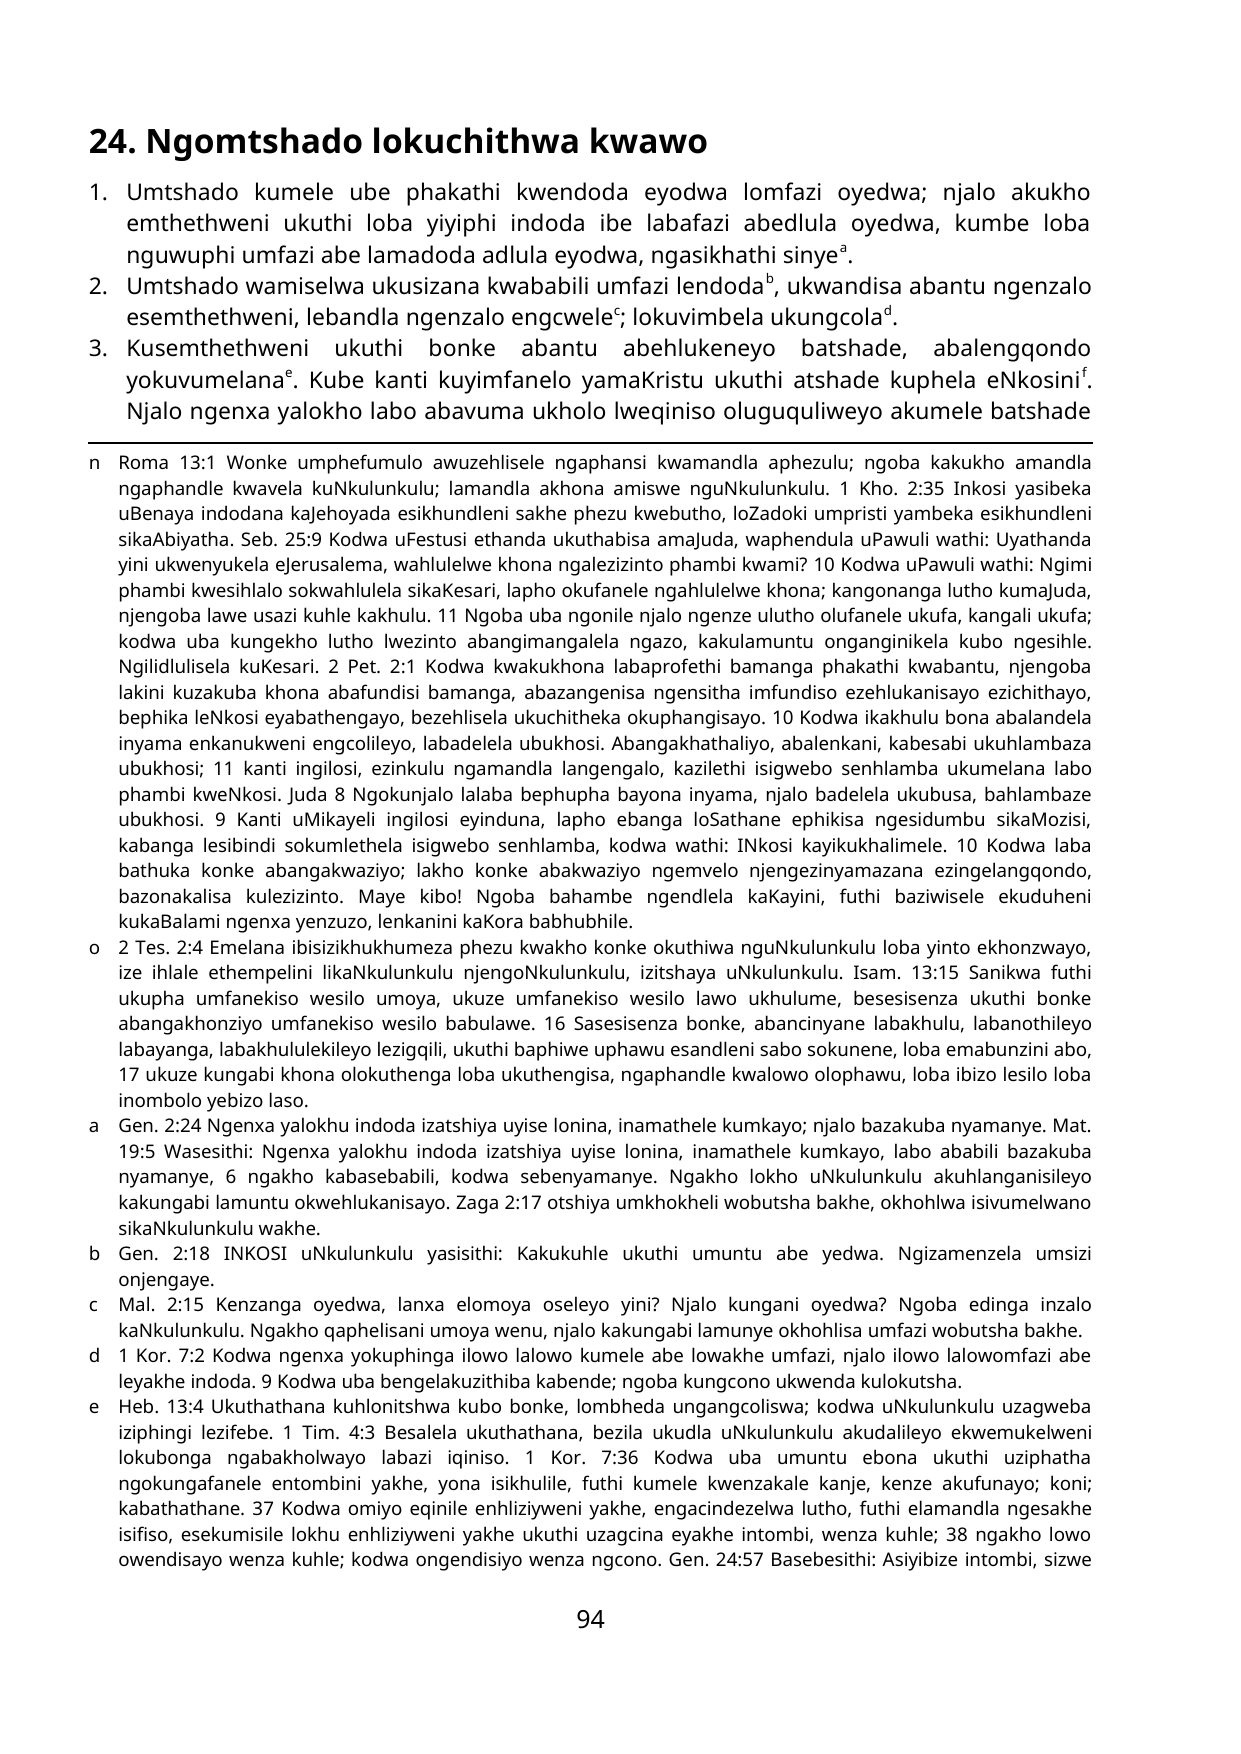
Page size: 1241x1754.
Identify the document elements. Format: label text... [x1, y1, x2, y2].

list Roma 13:1 Wonke umphefumulo awuzehlisele ngaphansi kwamandla aphezulu; ngoba kakukho amandla ngaphandle kwavela kuNkulunkulu; lamandla akhona amiswe nguNkulunkulu. 1 Kho. 2:35 Inkosi yasibeka uBenaya indodana kaJehoyada esikhundleni sakhe phezu kwebutho, loZadoki umpristi yambeka esikhundleni sikaAbiyatha. Seb. 25:9 Kodwa uFestusi ethanda ukuthabisa amaJuda, waphendula uPawuli wathi: Uyathanda yini ukwenyukela eJerusalema, wahlulelwe khona ngalezizinto phambi kwami? 10 Kodwa uPawuli wathi: Ngimi phambi kwesihlalo sokwahlulela sikaKesari, lapho okufanele ngahlulelwe khona; kangonanga lutho kumaJuda, njengoba lawe usazi kuhle kakhulu. 11 Ngoba uba ngonile njalo ngenze ulutho olufanele ukufa, kangali ukufa; kodwa uba kungekho lutho lwezinto abangimangalela ngazo, kakulamuntu onganginikela kubo ngesihle. Ngilidlulisela kuKesari. 2 Pet. 2:1 Kodwa kwakukhona labaprofethi bamanga phakathi kwabantu, njengoba lakini kuzakuba khona abafundisi bamanga, abazangenisa ngensitha imfundiso ezehlukanisayo ezichithayo, bephika leNkosi eyabathengayo, bezehlisela ukuchitheka okuphangisayo. 10 Kodwa ikakhulu bona abalandela inyama enkanukweni engcolileyo, labadelela ubukhosi. Abangakhathaliyo, abalenkani, kabesabi ukuhlambaza ubukhosi; 11 kanti ingilosi, ezinkulu ngamandla langengalo, kazilethi isigwebo senhlamba ukumelana labo phambi kweNkosi. Juda 8 Ngokunjalo lalaba bephupha bayona inyama, njalo badelela ukubusa, bahlambaze ubukhosi. 9 Kanti uMikayeli ingilosi eyinduna, lapho ebanga loSathane ephikisa ngesidumbu sikaMozisi, kabanga lesibindi sokumlethela isigwebo senhlamba, kodwa wathi: INkosi kayikukhalimele. 10 Kodwa laba bathuka konke abangakwaziyo; lakho konke abakwaziyo ngemvelo njengezinyamazana ezingelangqondo, bazonakalisa kulezizinto. Maye kibo! Ngoba bahambe ngendlela kaKayini, futhi baziwisele ekuduheni kukaBalami ngenxa yenzuzo, lenkanini kaKora babhubhile. [88, 449, 1092, 934]
list Gen. 2:24 Ngenxa yalokhu indoda izatshiya uyise lonina, inamathele kumkayo; njalo bazakuba nyamanye. Mat. 19:5 Wasesithi: Ngenxa yalokhu indoda izatshiya uyise lonina, inamathele kumkayo, labo ababili bazakuba nyamanye, 6 ngakho kabasebabili, kodwa sebenyamanye. Ngakho lokho uNkulunkulu akuhlanganisileyo kakungabi lamuntu okwehlukanisayo. Zaga 2:17 otshiya umkhokheli wobutsha bakhe, okhohlwa isivumelwano sikaNkulunkulu wakhe. [88, 1113, 1092, 1241]
list Gen. 2:18 INKOSI uNkulunkulu yasisithi: Kakukuhle ukuthi umuntu abe yedwa. Ngizamenzela umsizi onjengaye. [88, 1241, 1092, 1292]
list Umtshado wamiselwa ukusizana kwababili umfazi lendoda, ukwandisa abantu ngenzalo esemthethweni, lebandla ngenzalo engcwele; lokuvimbela ukungcola. [88, 270, 1092, 332]
list Mal. 2:15 Kenzanga oyedwa, lanxa elomoya oseleyo yini? Njalo kungani oyedwa? Ngoba edinga inzalo kaNkulunkulu. Ngakho qaphelisani umoya wenu, njalo kakungabi lamunye okhohlisa umfazi wobutsha bakhe. [88, 1292, 1092, 1343]
list Umtshado kumele ube phakathi kwendoda eyodwa lomfazi oyedwa; njalo akukho emthethweni ukuthi loba yiyiphi indoda ibe labafazi abedlula oyedwa, kumbe loba nguwuphi umfazi abe lamadoda adlula eyodwa, ngasikhathi sinye. [88, 176, 1092, 270]
list 2 Tes. 2:4 Emelana ibisizikhukhumeza phezu kwakho konke okuthiwa nguNkulunkulu loba yinto ekhonzwayo, ize ihlale ethempelini likaNkulunkulu njengoNkulunkulu, izitshaya uNkulunkulu. Isam. 13:15 Sanikwa futhi ukupha umfanekiso wesilo umoya, ukuze umfanekiso wesilo lawo ukhulume, besesisenza ukuthi bonke abangakhonziyo umfanekiso wesilo babulawe. 16 Sasesisenza bonke, abancinyane labakhulu, labanothileyo labayanga, labakhululekileyo lezigqili, ukuthi baphiwe uphawu esandleni sabo sokunene, loba emabunzini abo, 17 ukuze kungabi khona olokuthenga loba ukuthengisa, ngaphandle kwalowo olophawu, loba ibizo lesilo loba inombolo yebizo laso. [88, 934, 1092, 1113]
list 1 Kor. 7:2 Kodwa ngenxa yokuphinga ilowo lalowo kumele abe lowakhe umfazi, njalo ilowo lalowomfazi abe leyakhe indoda. 9 Kodwa uba bengelakuzithiba kabende; ngoba kungcono ukwenda kulokutsha. [88, 1343, 1092, 1394]
list Heb. 13:4 Ukuthathana kuhlonitshwa kubo bonke, lombheda ungangcoliswa; kodwa uNkulunkulu uzagweba iziphingi lezifebe. 1 Tim. 4:3 Besalela ukuthathana, bezila ukudla uNkulunkulu akudalileyo ekwemukelweni lokubonga ngabakholwayo labazi iqiniso. 1 Kor. 7:36 Kodwa uba umuntu ebona ukuthi uziphatha ngokungafanele entombini yakhe, yona isikhulile, futhi kumele kwenzakale kanje, kenze akufunayo; koni; kabathathane. 37 Kodwa omiyo eqinile enhliziyweni yakhe, engacindezelwa lutho, futhi elamandla ngesakhe isifiso, esekumisile lokhu enhliziyweni yakhe ukuthi uzagcina eyakhe intombi, wenza kuhle; 38 ngakho lowo owendisayo wenza kuhle; kodwa ongendisiyo wenza ngcono. Gen. 24:57 Basebesithi: Asiyibize intombi, sizwe [88, 1394, 1092, 1572]
subtitle 24. Ngomtshado lokuchithwa kwawo [88, 118, 1092, 164]
list Kusemthethweni ukuthi bonke abantu abehlukeneyo batshade, abalengqondo yokuvumelana. Kube kanti kuyimfanelo yamaKristu ukuthi atshade kuphela eNkosini. Njalo ngenxa yalokho labo abavuma ukholo lweqiniso oluguquliweyo akumele batshade [88, 332, 1092, 426]
